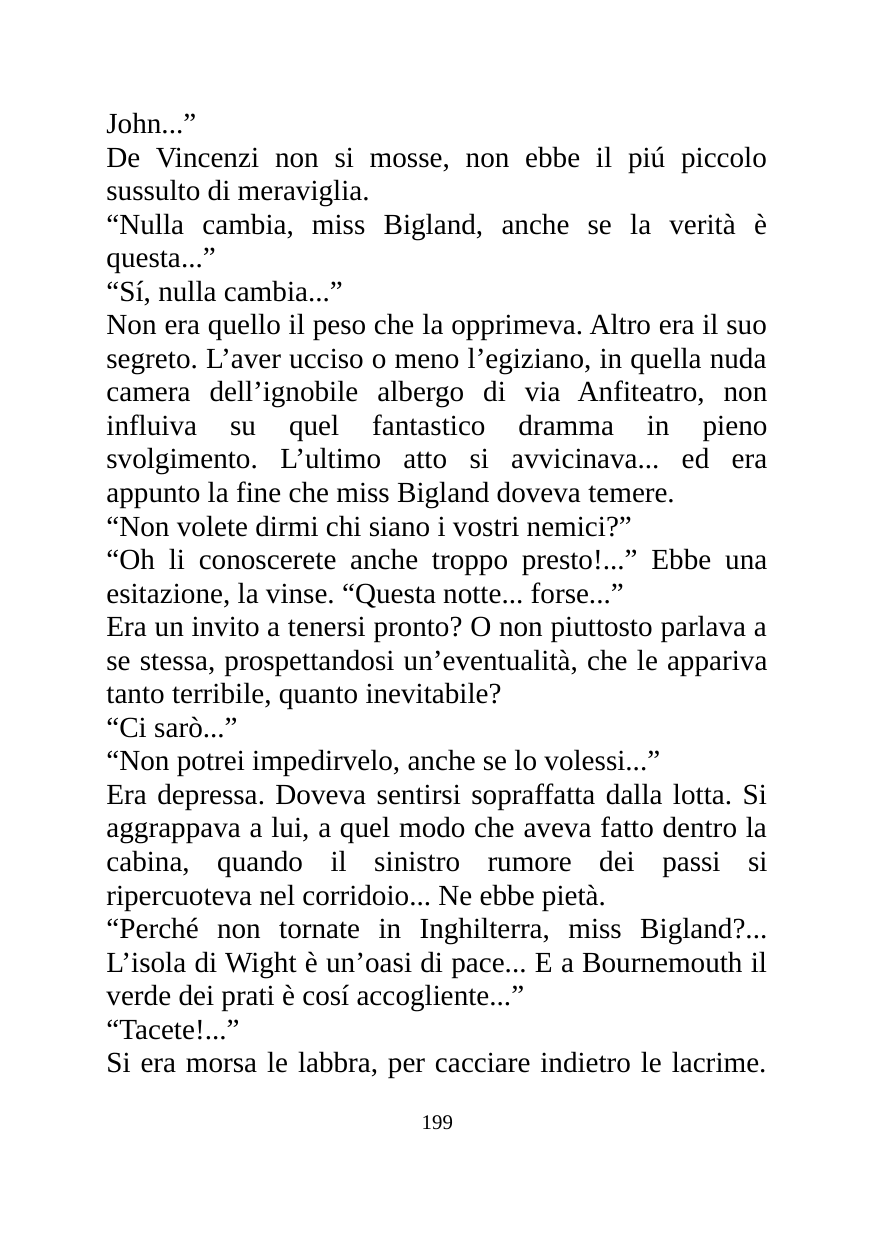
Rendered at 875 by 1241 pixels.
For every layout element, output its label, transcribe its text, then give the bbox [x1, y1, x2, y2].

text “Sí, nulla cambia...” [106, 274, 768, 307]
text “Nulla cambia, miss Bigland, anche se la verità è questa...” [106, 207, 768, 274]
text “Tacete!...” [106, 1012, 768, 1045]
text “Perché non tornate in Inghilterra, miss Bigland?... L’isola di Wight è un’oasi di pace... E a Bournemouth il verde dei prati è cosí accogliente...” [106, 911, 768, 1012]
text “Ci sarò...” [106, 710, 768, 743]
text Era un invito a tenersi pronto? O non piuttosto parlava a se stessa, prospettandosi un’eventualità, che le appariva tanto terribile, quanto inevitabile? [106, 609, 768, 710]
text Si era morsa le labbra, per cacciare indietro le lacrime. [106, 1045, 768, 1079]
text De Vincenzi non si mosse, non ebbe il piú piccolo sussulto di meraviglia. [106, 140, 768, 207]
text “Oh li conoscerete anche troppo presto!...” Ebbe una esitazione, la vinse. “Questa notte... forse...” [106, 542, 768, 609]
text “Non potrei impedirvelo, anche se lo volessi...” [106, 743, 768, 777]
text Era depressa. Doveva sentirsi sopraffatta dalla lotta. Si aggrappava a lui, a quel modo che aveva fatto dentro la cabina, quando il sinistro rumore dei passi si ripercuoteva nel corridoio... Ne ebbe pietà. [106, 777, 768, 911]
text Non era quello il peso che la opprimeva. Altro era il suo segreto. L’aver ucciso o meno l’egiziano, in quella nuda camera dell’ignobile albergo di via Anfiteatro, non influiva su quel fantastico dramma in pieno svolgimento. L’ultimo atto si avvicinava... ed era appunto la fine che miss Bigland doveva temere. [106, 307, 768, 509]
text “Non volete dirmi chi siano i vostri nemici?” [106, 509, 768, 542]
text John...” [106, 106, 768, 140]
